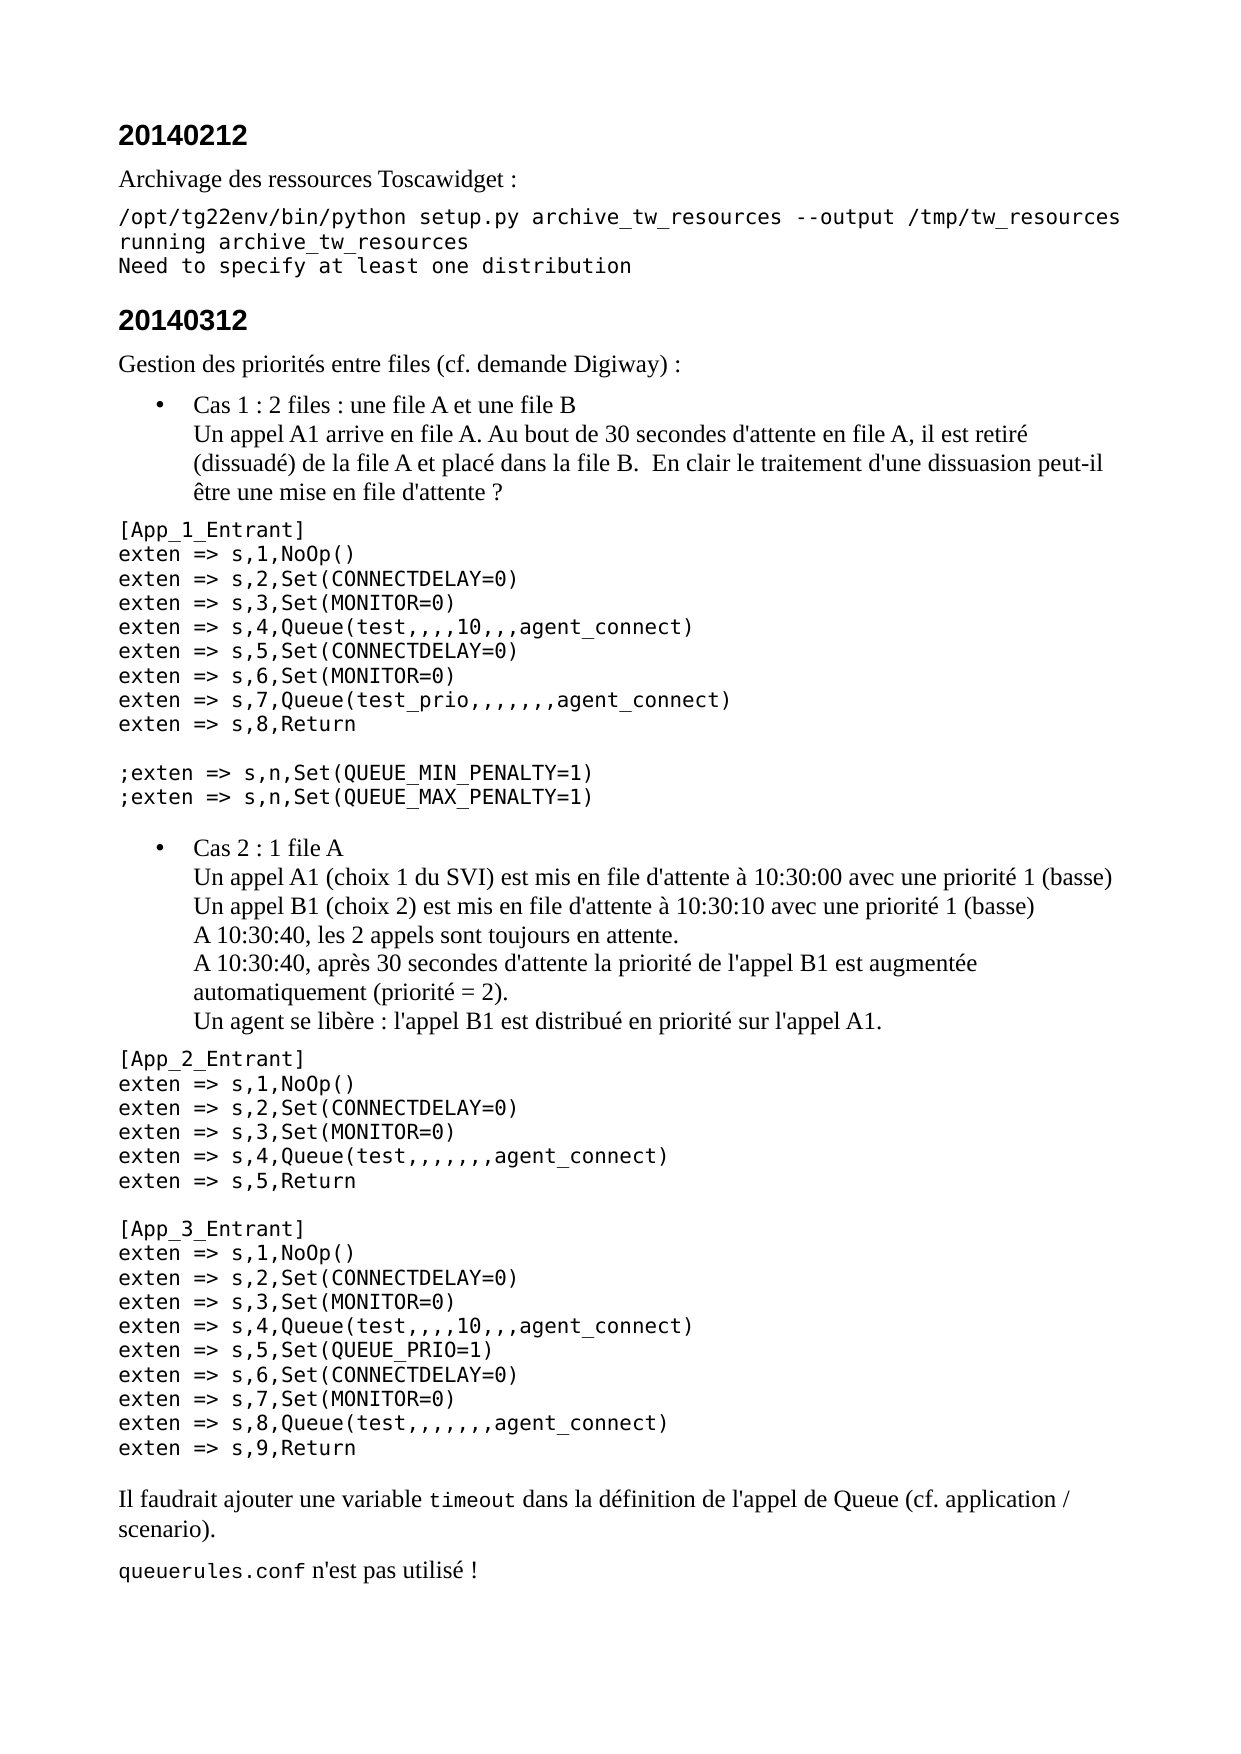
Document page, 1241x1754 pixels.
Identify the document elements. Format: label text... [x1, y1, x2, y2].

text exten => s,3,Set(MONITOR=0) [118, 1290, 1122, 1314]
text exten => s,5,Set(QUEUE_PRIO=1) [118, 1338, 1122, 1363]
text exten => s,2,Set(CONNECTDELAY=0) [118, 567, 1122, 591]
text exten => s,8,Return [118, 712, 1122, 736]
text exten => s,2,Set(CONNECTDELAY=0) [118, 1096, 1122, 1120]
text queuerules.conf n'est pas utilisé ! [118, 1555, 1122, 1584]
text exten => s,8,Queue(test,,,,,,,agent_connect) [118, 1411, 1122, 1436]
text exten => s,1,NoOp() [118, 1072, 1122, 1096]
text [App_2_Entrant] [118, 1047, 1122, 1072]
text exten => s,6,Set(CONNECTDELAY=0) [118, 1363, 1122, 1387]
text exten => s,3,Set(MONITOR=0) [118, 1120, 1122, 1144]
text Il faudrait ajouter une variable timeout dans la définition de l'appel de Queue (cf. application / scenario). [118, 1484, 1122, 1542]
text exten => s,6,Set(MONITOR=0) [118, 664, 1122, 688]
text exten => s,7,Queue(test_prio,,,,,,,agent_connect) [118, 688, 1122, 712]
text exten => s,4,Queue(test,,,,10,,,agent_connect) [118, 1314, 1122, 1338]
text Archivage des ressources Toscawidget : [118, 164, 1122, 193]
text running archive_tw_resources [118, 230, 1122, 254]
text exten => s,4,Queue(test,,,,10,,,agent_connect) [118, 615, 1122, 639]
list Cas 2 : 1 file A Un appel A1 (choix 1 du SVI) est mis en file d'attente à 10:30:00 avec une priorité 1 (basse) Un appel B1 (choix 2) est mis en file d'attente à 10:30:10 avec une priorité 1 (basse) A 10:30:40, les 2 appels sont toujours en attente. A 10:30:40, après 30 secondes d'attente la priorité de l'appel B1 est augmentée automatiquement (priorité = 2). Un agent se libère : l'appel B1 est distribué en priorité sur l'appel A1. [156, 833, 1122, 1035]
text ;exten => s,n,Set(QUEUE_MIN_PENALTY=1) [118, 761, 1122, 785]
text exten => s,4,Queue(test,,,,,,,agent_connect) [118, 1144, 1122, 1169]
text exten => s,5,Set(CONNECTDELAY=0) [118, 639, 1122, 664]
text /opt/tg22env/bin/python setup.py archive_tw_resources --output /tmp/tw_resources [118, 205, 1122, 230]
text exten => s,1,NoOp() [118, 1241, 1122, 1266]
text exten => s,1,NoOp() [118, 542, 1122, 567]
text Gestion des priorités entre files (cf. demande Digiway) : [118, 349, 1122, 378]
text [App_1_Entrant] [118, 518, 1122, 542]
text exten => s,9,Return [118, 1436, 1122, 1460]
text exten => s,7,Set(MONITOR=0) [118, 1387, 1122, 1411]
text exten => s,2,Set(CONNECTDELAY=0) [118, 1266, 1122, 1290]
list Cas 1 : 2 files : une file A et une file B Un appel A1 arrive en file A. Au bout de 30 secondes d'attente en file A, il est retiré (dissuadé) de la file A et placé dans la file B. En clair le traitement d'une dissuasion peut-il être une mise en file d'attente ? [156, 391, 1122, 506]
subtitle 20140312 [118, 303, 1122, 337]
subtitle 20140212 [118, 118, 1122, 152]
text exten => s,3,Set(MONITOR=0) [118, 591, 1122, 615]
text [App_3_Entrant] [118, 1217, 1122, 1241]
text exten => s,5,Return [118, 1169, 1122, 1193]
text ;exten => s,n,Set(QUEUE_MAX_PENALTY=1) [118, 785, 1122, 809]
text Need to specify at least one distribution [118, 254, 1122, 278]
